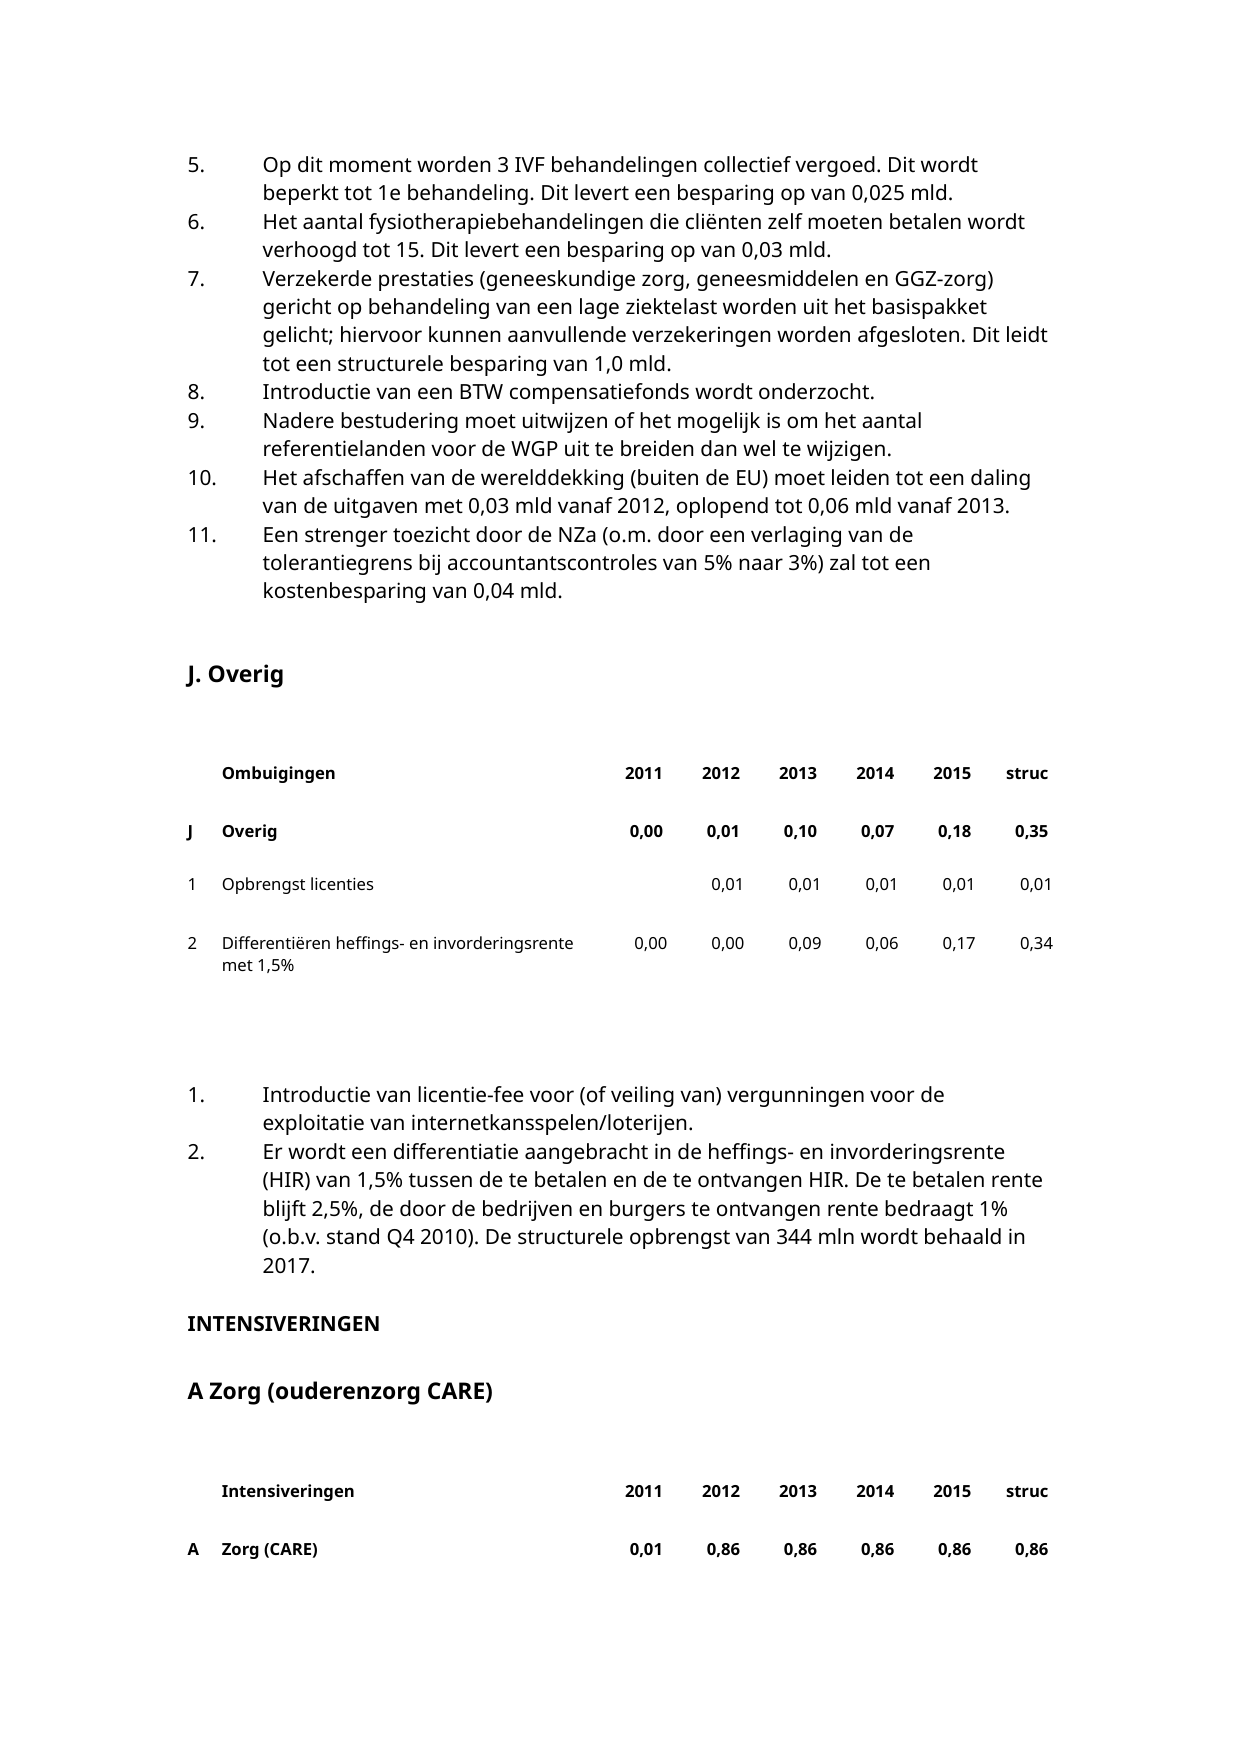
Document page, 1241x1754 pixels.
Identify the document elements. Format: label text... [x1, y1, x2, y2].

table_cell 0,00 [590, 820, 667, 873]
table_cell Differentiëren heffings- en invorderingsrente met 1,5% [222, 931, 590, 1007]
table_cell 0,86 [975, 1538, 1053, 1590]
table_header struc [975, 762, 1053, 820]
subtitle J. Overig [187, 657, 1053, 689]
table_cell [590, 873, 667, 931]
text INTENSIVERINGEN [187, 1309, 1053, 1338]
table_cell 0,10 [744, 820, 821, 873]
table_cell 0,35 [975, 820, 1053, 873]
table_header 2015 [898, 1479, 975, 1538]
list Introductie van licentie-fee voor (of veiling van) vergunningen voor de exploitatie van internetkansspelen/loterijen. [187, 1080, 1053, 1137]
list Verzekerde prestaties (geneeskundige zorg, geneesmiddelen en GGZ-zorg) gericht op behandeling van een lage ziektelast worden uit het basispakket gelicht; hiervoor kunnen aanvullende verzekeringen worden afgesloten. Dit leidt tot een structurele besparing van 1,0 mld. [187, 264, 1053, 377]
table_header Intensiveringen [222, 1479, 590, 1538]
table_cell 0,00 [667, 931, 744, 1007]
table_cell 0,01 [667, 820, 744, 873]
table_header 2015 [898, 762, 975, 820]
table_cell 0,07 [821, 820, 898, 873]
table_cell 0,01 [667, 873, 744, 931]
table_cell 0,18 [898, 820, 975, 873]
table_header 2013 [744, 1479, 821, 1538]
table_header [188, 762, 222, 820]
table_cell J [188, 820, 222, 873]
list Er wordt een differentiatie aangebracht in de heffings- en invorderingsrente (HIR) van 1,5% tussen de te betalen en de te ontvangen HIR. De te betalen rente blijft 2,5%, de door de bedrijven en burgers te ontvangen rente bedraagt 1% (o.b.v. stand Q4 2010). De structurele opbrengst van 344 mln wordt behaald in 2017. [187, 1137, 1053, 1279]
table_header Ombuigingen [222, 762, 590, 820]
table_cell Opbrengst licenties [222, 873, 590, 931]
list Nadere bestudering moet uitwijzen of het mogelijk is om het aantal referentielanden voor de WGP uit te breiden dan wel te wijzigen. [187, 406, 1053, 463]
table_cell 0,09 [744, 931, 821, 1007]
table_header 2012 [667, 1479, 744, 1538]
table_header 2012 [667, 762, 744, 820]
table_header 2014 [821, 762, 898, 820]
table_cell 0,17 [898, 931, 975, 1007]
table_header struc [975, 1479, 1053, 1538]
table_cell 0,01 [744, 873, 821, 931]
list Introductie van een BTW compensatiefonds wordt onderzocht. [187, 377, 1053, 406]
table_cell 0,01 [898, 873, 975, 931]
table_header 2011 [590, 762, 667, 820]
subtitle A Zorg (ouderenzorg CARE) [187, 1375, 1053, 1406]
table_header [188, 1479, 222, 1538]
table_cell 0,34 [975, 931, 1053, 1007]
table_cell 1 [188, 873, 222, 931]
table_header 2013 [744, 762, 821, 820]
table_cell 0,86 [667, 1538, 744, 1590]
table_cell 0,01 [590, 1538, 667, 1590]
table_cell Overig [222, 820, 590, 873]
table_header 2011 [590, 1479, 667, 1538]
table_cell 0,06 [821, 931, 898, 1007]
table_cell A [188, 1538, 222, 1590]
table_cell Zorg (CARE) [222, 1538, 590, 1590]
table_cell 2 [188, 931, 222, 1007]
list Het aantal fysiotherapiebehandelingen die cliënten zelf moeten betalen wordt verhoogd tot 15. Dit levert een besparing op van 0,03 mld. [187, 207, 1053, 264]
table_cell 0,01 [975, 873, 1053, 931]
table_cell 0,01 [821, 873, 898, 931]
list Op dit moment worden 3 IVF behandelingen collectief vergoed. Dit wordt beperkt tot 1e behandeling. Dit levert een besparing op van 0,025 mld. [187, 150, 1053, 207]
list Het afschaffen van de werelddekking (buiten de EU) moet leiden tot een daling van de uitgaven met 0,03 mld vanaf 2012, oplopend tot 0,06 mld vanaf 2013. [187, 463, 1053, 520]
table_cell 0,86 [744, 1538, 821, 1590]
table_cell 0,86 [898, 1538, 975, 1590]
table_header 2014 [821, 1479, 898, 1538]
table_cell 0,86 [821, 1538, 898, 1590]
table_cell 0,00 [590, 931, 667, 1007]
list Een strenger toezicht door de NZa (o.m. door een verlaging van de tolerantiegrens bij accountantscontroles van 5% naar 3%) zal tot een kostenbesparing van 0,04 mld. [187, 520, 1053, 605]
